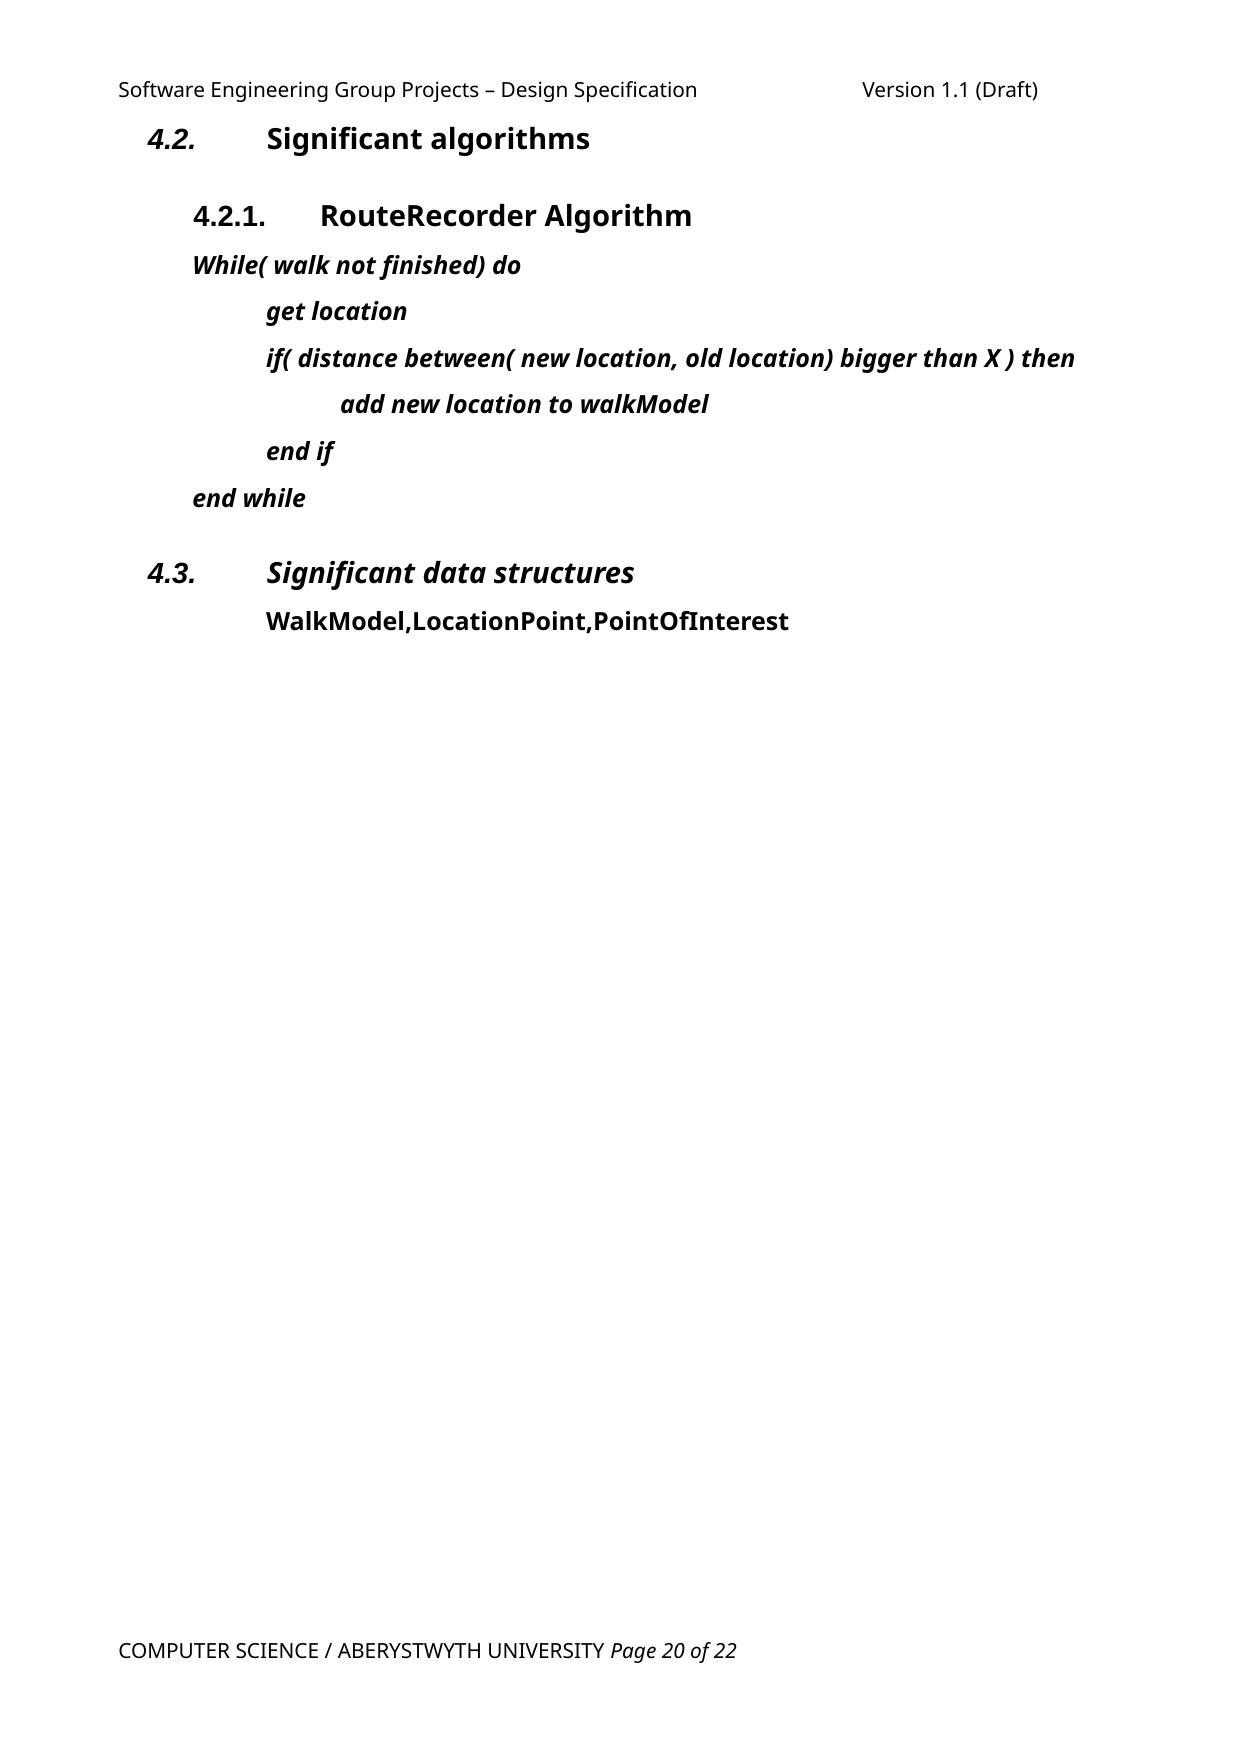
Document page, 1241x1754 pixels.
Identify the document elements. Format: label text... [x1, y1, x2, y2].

text While( walk not finished) do [192, 247, 1122, 282]
text WalkModel,LocationPoint,PointOfInterest [192, 604, 1122, 638]
text end if [192, 434, 1122, 468]
subtitle RouteRecorder Algorithm [193, 195, 1122, 235]
text add new location to walkModel [192, 387, 1122, 421]
text if( distance between( new location, old location) bigger than X ) then [192, 341, 1122, 375]
text get location [192, 294, 1122, 328]
subtitle Significant algorithms [148, 118, 1122, 158]
subtitle Significant data structures [148, 552, 1122, 592]
text end while [192, 480, 1122, 514]
